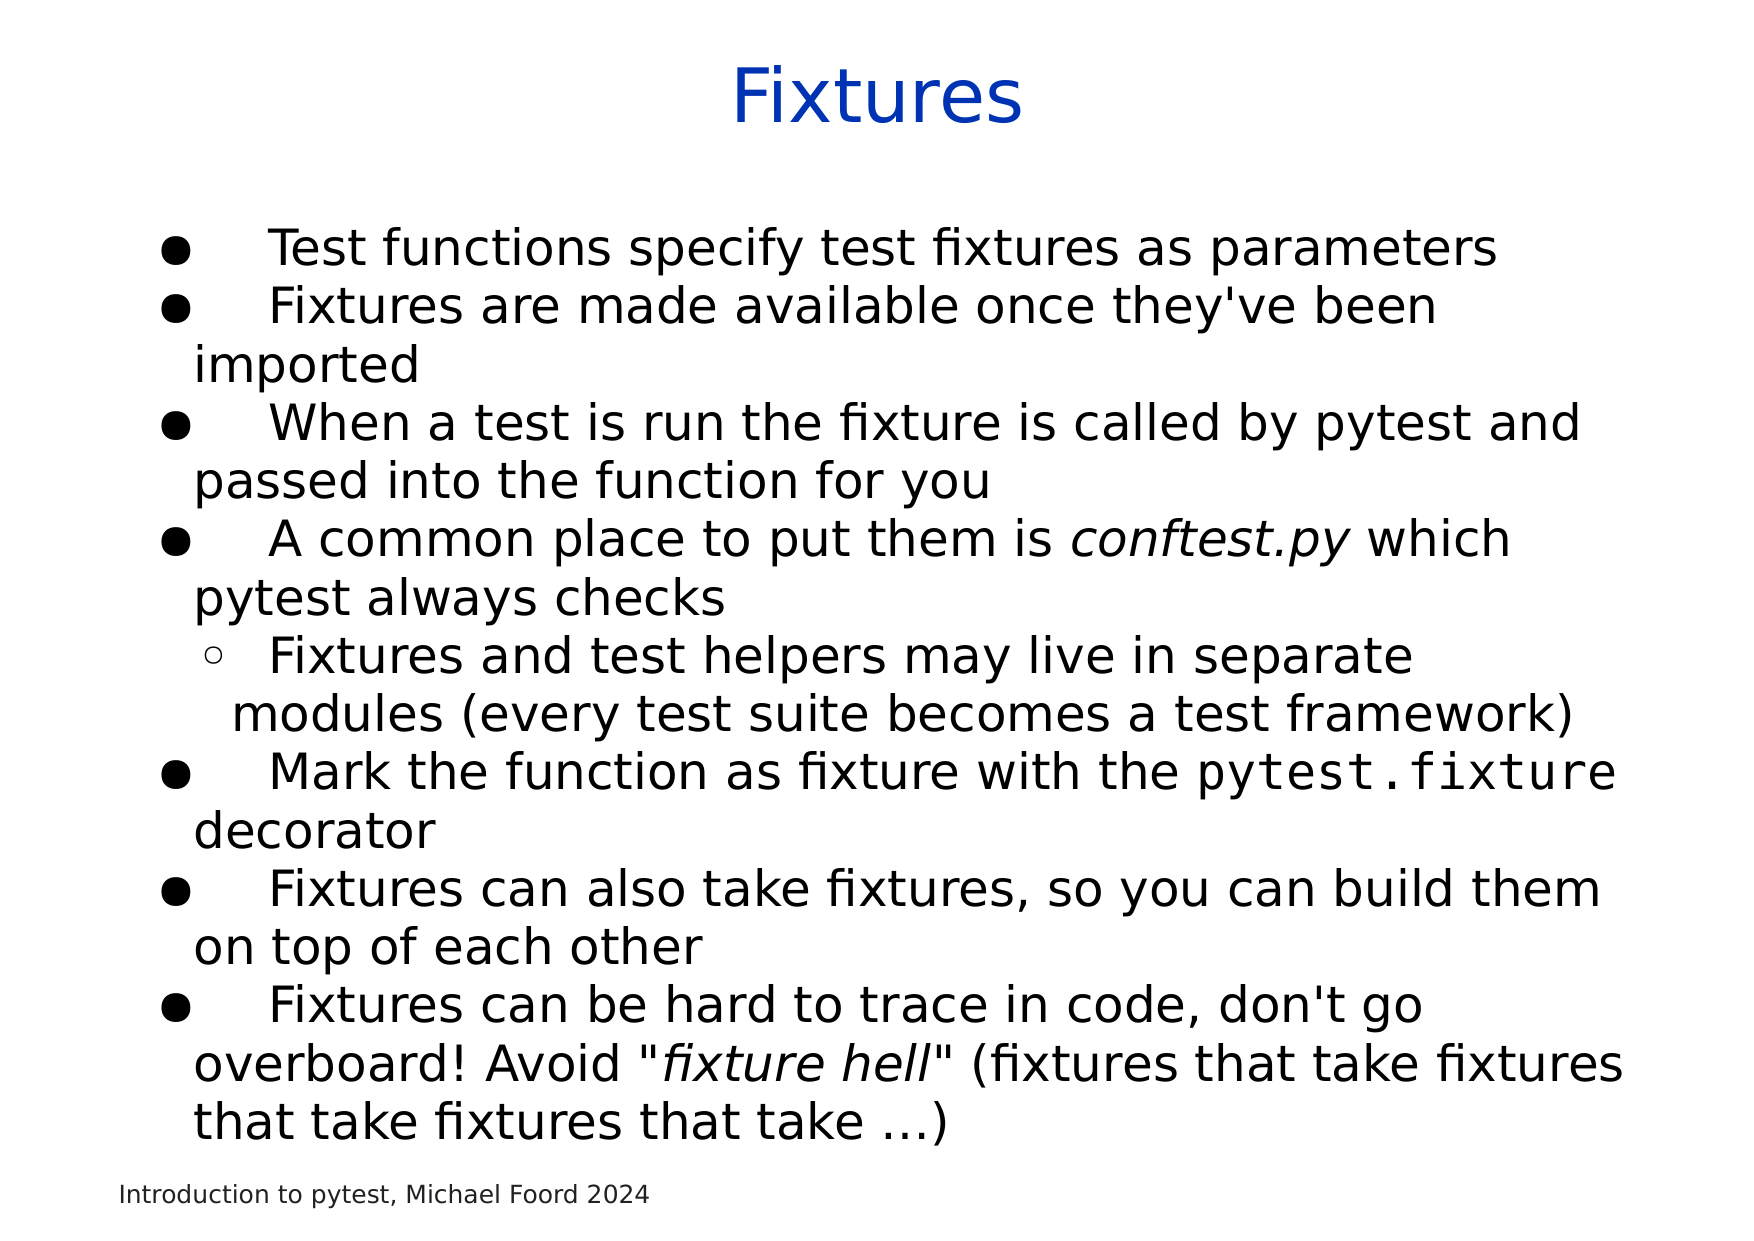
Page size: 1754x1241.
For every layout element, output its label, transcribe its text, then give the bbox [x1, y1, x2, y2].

text Fixtures [118, 53, 1636, 140]
list Fixtures and test helpers may live in separate modules (every test suite becomes a test framework) [193, 627, 1636, 743]
list Mark the function as fixture with the pytest.fixture decorator [156, 743, 1636, 860]
list Test functions specify test fixtures as parameters [156, 219, 1636, 277]
list A common place to put them is conftest.py which pytest always checks [156, 510, 1636, 627]
list Fixtures are made available once they've been imported [156, 277, 1636, 394]
list Fixtures can also take fixtures, so you can build them on top of each other [156, 860, 1636, 976]
list Fixtures can be hard to trace in code, don't go overboard! Avoid "fixture hell" (fixtures that take fixtures that take fixtures that take …) [156, 976, 1636, 1151]
list When a test is run the fixture is called by pytest and passed into the function for you [156, 394, 1636, 510]
